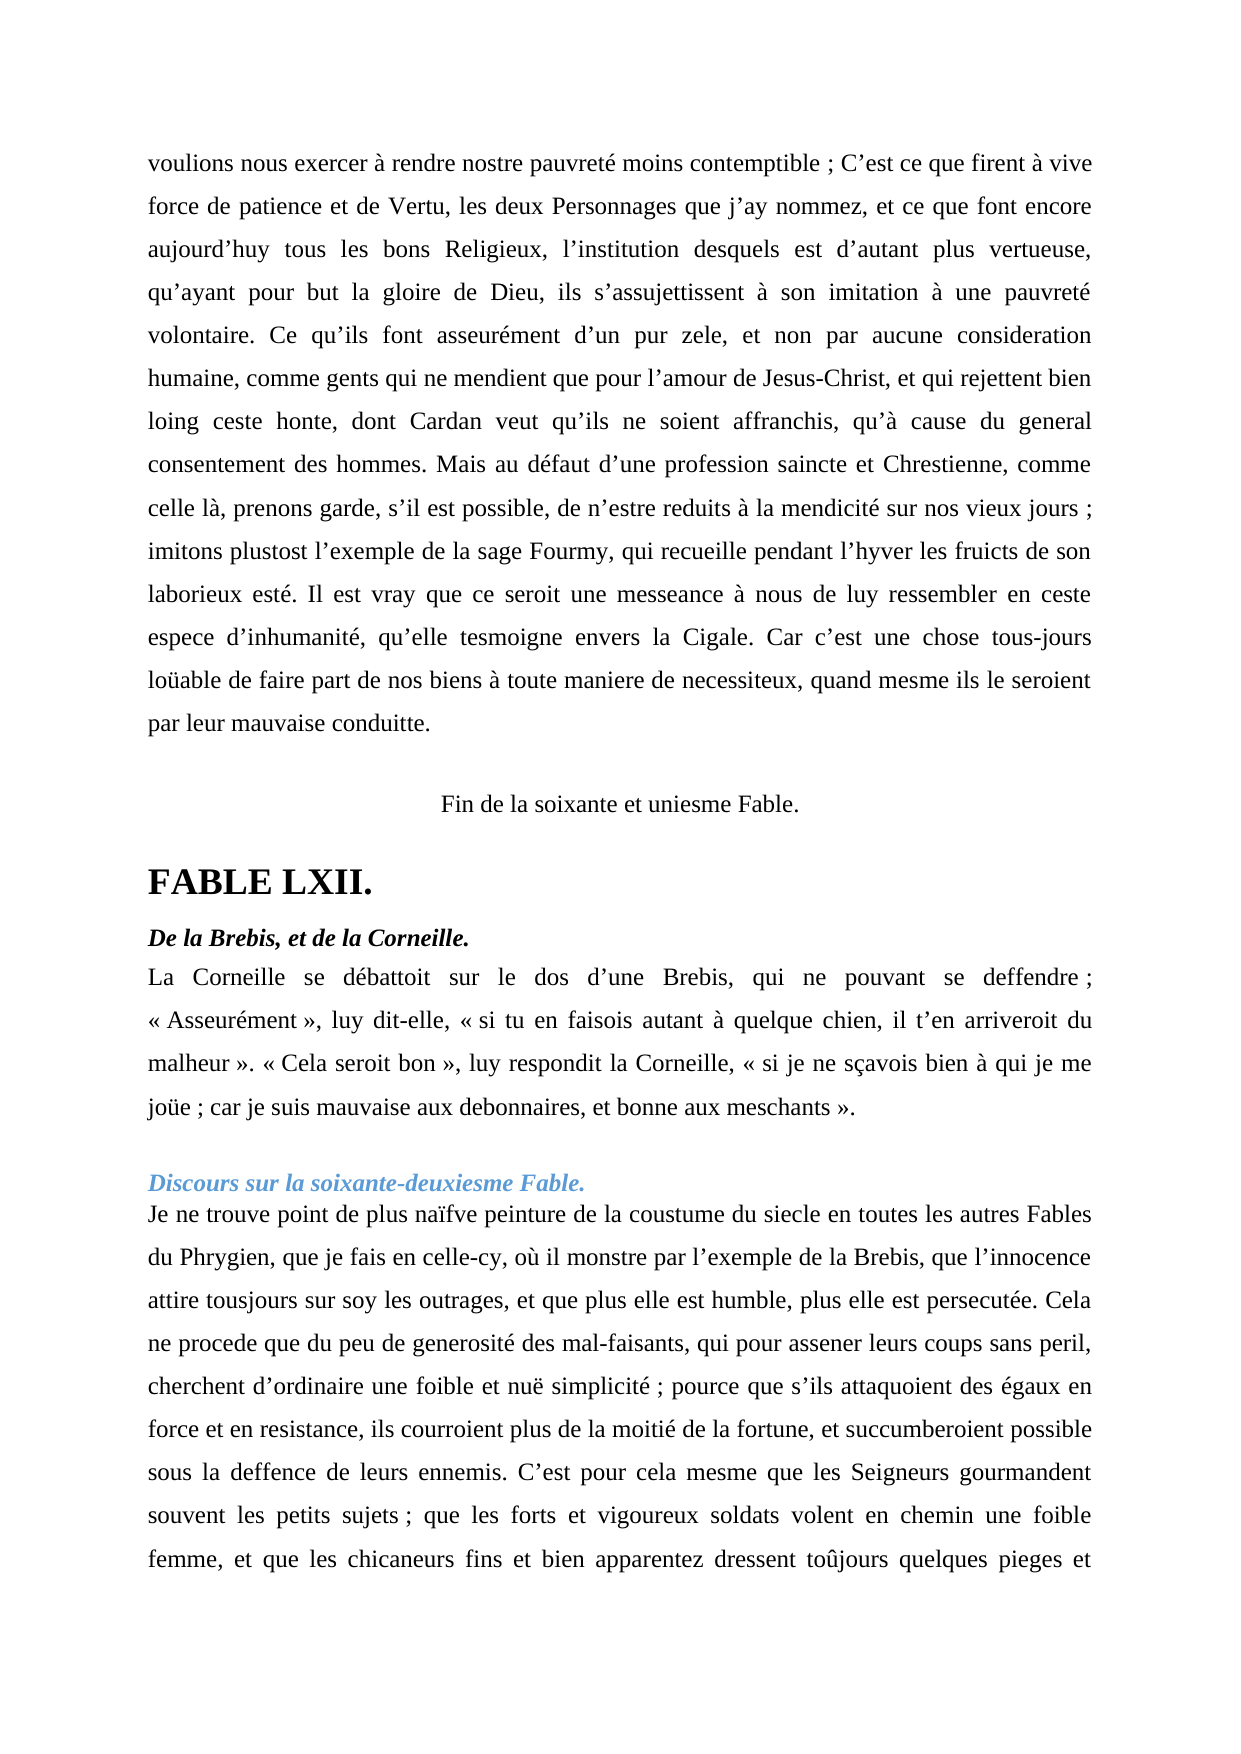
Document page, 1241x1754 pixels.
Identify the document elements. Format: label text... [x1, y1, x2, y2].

subtitle Discours sur la soixante-deuxiesme Fable. [148, 1168, 1093, 1197]
text Je ne trouve point de plus naïfve peinture de la coustume du siecle en toutes les autres Fables du Phrygien, que je fais en celle-cy, où il monstre par l’exemple de la Brebis, que l’innocence attire tousjours sur soy les outrages, et que plus elle est humble, plus elle est persecutée. Cela ne procede que du peu de generosité des mal-faisants, qui pour assener leurs coups sans peril, cherchent d’ordinaire une foible et nuë simplicité ; pource que s’ils attaquoient des égaux en force et en resistance, ils courroient plus de la moitié de la fortune, et succumberoient possible sous la deffence de leurs ennemis. C’est pour cela mesme que les Seigneurs gourmandent souvent les petits sujets ; que les forts et vigoureux soldats volent en chemin une foible femme, et que les chicaneurs fins et bien apparentez dressent toûjours quelques pieges et [148, 1199, 1093, 1572]
text voulions nous exercer à rendre nostre pauvreté moins contemptible ; C’est ce que firent à vive force de patience et de Vertu, les deux Personnages que j’ay nommez, et ce que font encore aujourd’huy tous les bons Religieux, l’institution desquels est d’autant plus vertueuse, qu’ayant pour but la gloire de Dieu, ils s’assujettissent à son imitation à une pauvreté volontaire. Ce qu’ils font asseurément d’un pur zele, et non par aucune consideration humaine, comme gents qui ne mendient que pour l’amour de Jesus-Christ, et qui rejettent bien loing ceste honte, dont Cardan veut qu’ils ne soient affranchis, qu’à cause du general consentement des hommes. Mais au défaut d’une profession saincte et Chrestienne, comme celle là, prenons garde, s’il est possible, de n’estre reduits à la mendicité sur nos vieux jours ; imitons plustost l’exemple de la sage Fourmy, qui recueille pendant l’hyver les fruicts de son laborieux esté. Il est vray que ce seroit une messeance à nous de luy ressembler en ceste espece d’inhumanité, qu’elle tesmoigne envers la Cigale. Car c’est une chose tous-jours loüable de faire part de nos biens à toute maniere de necessiteux, quand mesme ils le seroient par leur mauvaise conduitte. [148, 148, 1093, 737]
text La Corneille se débattoit sur le dos d’une Brebis, qui ne pouvant se deffendre ; « Asseurément », luy dit-elle, « si tu en faisois autant à quelque chien, il t’en arriveroit du malheur ». « Cela seroit bon », luy respondit la Corneille, « si je ne sçavois bien à qui je me joüe ; car je suis mauvaise aux debonnaires, et bonne aux meschants ». [148, 962, 1093, 1120]
subtitle FABLE LXII. [148, 859, 1093, 902]
text Fin de la soixante et uniesme Fable. [148, 789, 1093, 818]
text De la Brebis, et de la Corneille. [148, 923, 1093, 952]
